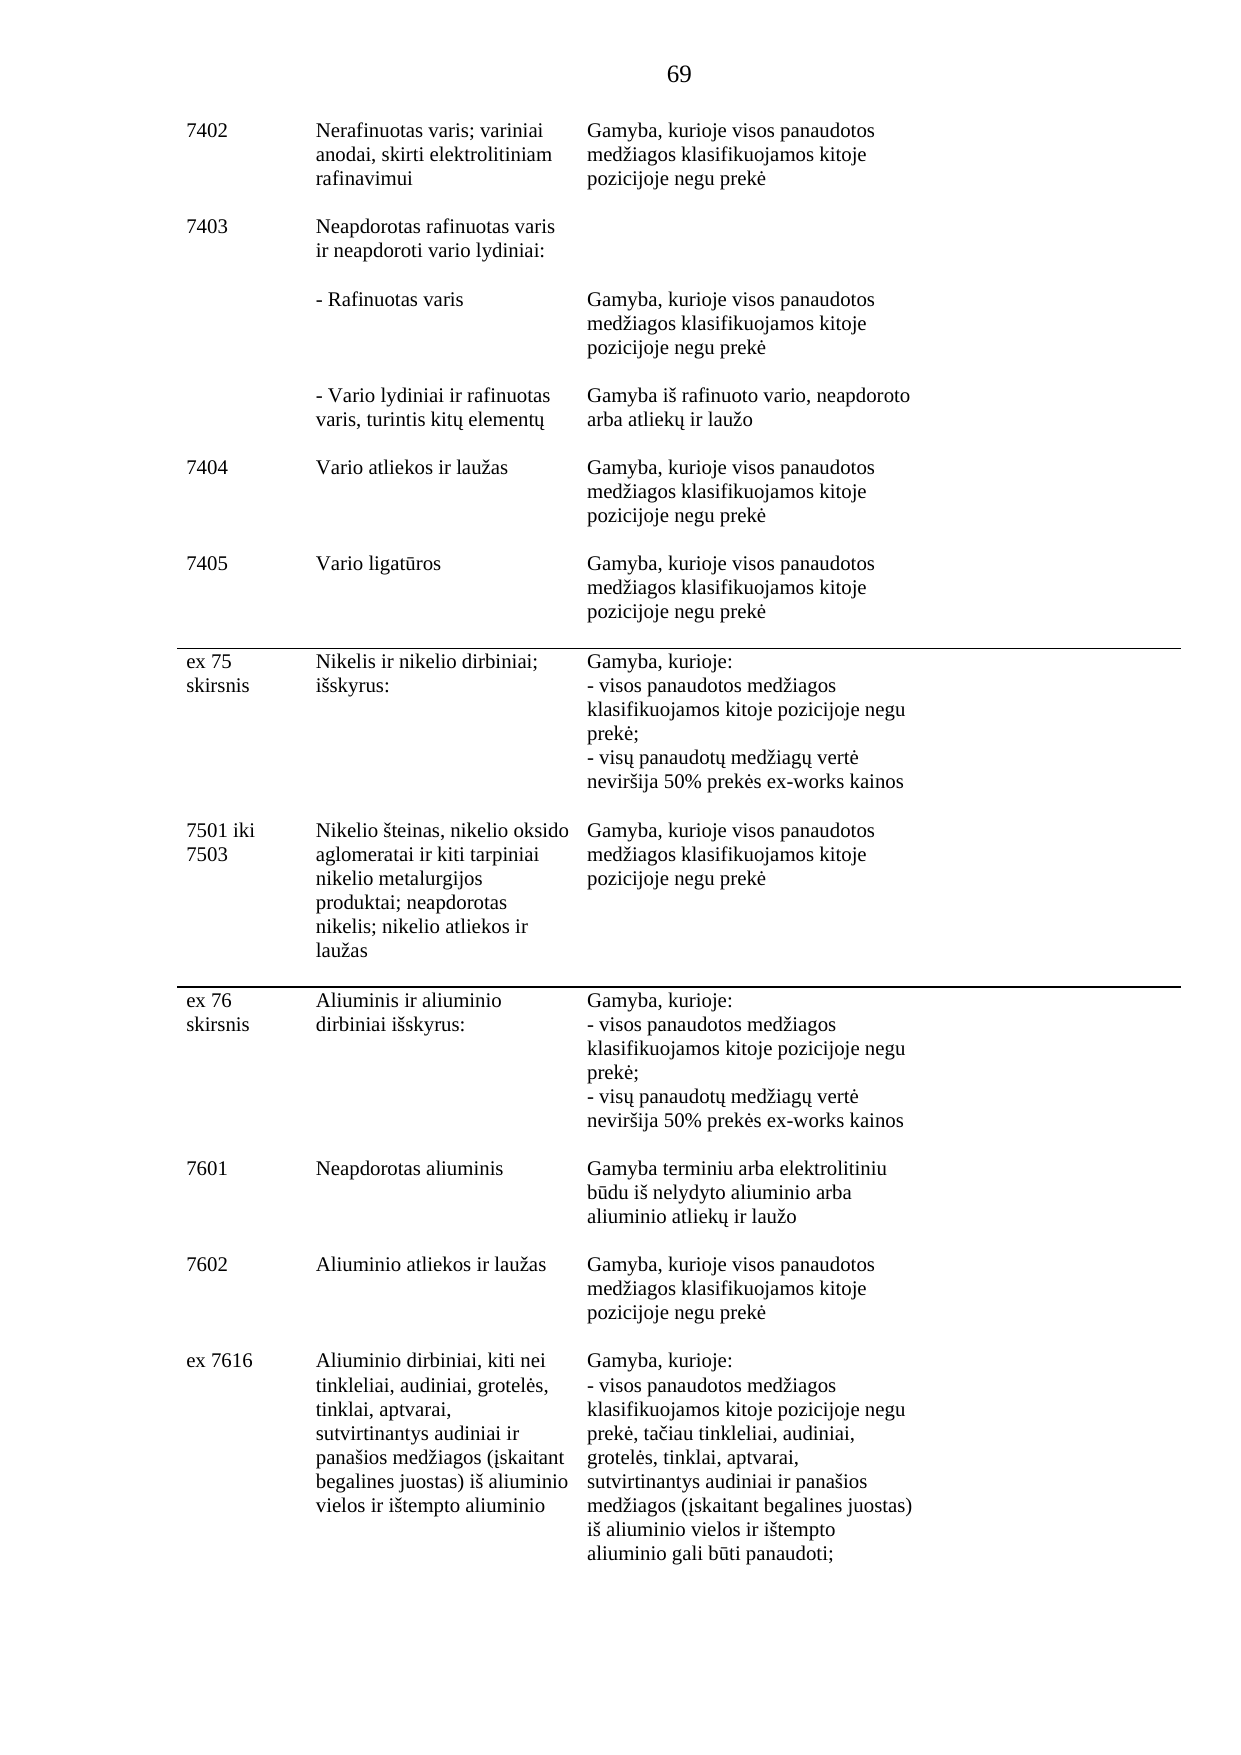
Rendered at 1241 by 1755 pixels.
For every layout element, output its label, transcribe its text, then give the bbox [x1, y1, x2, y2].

table_cell Aliuminis ir aliuminio dirbiniai išskyrus: [307, 988, 578, 1084]
table_cell Vario atliekos ir laužas [307, 455, 578, 551]
table_cell [307, 1084, 578, 1156]
table_cell Aliuminio atliekos ir laužas [307, 1252, 578, 1348]
table_cell 7602 [177, 1252, 307, 1348]
table_cell [923, 383, 1181, 455]
table_cell [923, 818, 1181, 986]
table_cell Aliuminio dirbiniai, kiti nei tinkleliai, audiniai, grotelės, tinklai, aptvarai, sutvirtinantys audiniai ir panašios medžiagos (įskaitant begalines juostas) iš aliuminio vielos ir ištempto aliuminio [307, 1349, 578, 1565]
table_cell ex 75 skirsnis [177, 649, 307, 745]
table_cell Nikelio šteinas, nikelio oksido aglomeratai ir kiti tarpiniai nikelio metalurgijos produktai; neapdorotas nikelis; nikelio atliekos ir laužas [307, 818, 578, 986]
table_cell [177, 745, 307, 817]
table_cell Neapdorotas rafinuotas varis ir neapdoroti vario lydiniai: [307, 214, 578, 287]
table_cell Gamyba terminiu arba elektrolitiniu būdu iš nelydyto aliuminio arba aliuminio atliekų ir laužo [578, 1156, 923, 1252]
table_cell [923, 1252, 1181, 1348]
table_cell [177, 383, 307, 455]
table_cell Gamyba, kurioje: - visos panaudotos medžiagos klasifikuojamos kitoje pozicijoje negu prekė; [578, 649, 923, 745]
table_cell [307, 745, 578, 817]
table_cell - Rafinuotas varis [307, 287, 578, 383]
table_cell Gamyba, kurioje visos panaudotos medžiagos klasifikuojamos kitoje pozicijoje negu prekė [578, 118, 923, 214]
table_cell Gamyba, kurioje: - visos panaudotos medžiagos klasifikuojamos kitoje pozicijoje negu prekė, tačiau tinkleliai, audiniai, grotelės, tinklai, aptvarai, sutvirtinantys audiniai ir panašios medžiagos (įskaitant begalines juostas) iš aliuminio vielos ir ištempto aliuminio gali būti panaudoti; [578, 1349, 923, 1565]
table_cell [578, 214, 923, 287]
table_cell [177, 287, 307, 383]
table_cell 7405 [177, 551, 307, 647]
table_cell - visų panaudotų medžiagų vertė neviršija 50% prekės ex-works kainos [578, 1084, 923, 1156]
table_cell - Vario lydiniai ir rafinuotas varis, turintis kitų elementų [307, 383, 578, 455]
table_cell [923, 988, 1181, 1084]
table_cell Nikelis ir nikelio dirbiniai; išskyrus: [307, 649, 578, 745]
table_cell Gamyba, kurioje: - visos panaudotos medžiagos klasifikuojamos kitoje pozicijoje negu prekė; [578, 988, 923, 1084]
table_cell 7601 [177, 1156, 307, 1252]
table_cell Gamyba, kurioje visos panaudotos medžiagos klasifikuojamos kitoje pozicijoje negu prekė [578, 1252, 923, 1348]
table_cell [923, 1084, 1181, 1156]
table_cell [923, 745, 1181, 817]
table_cell 7501 iki 7503 [177, 818, 307, 986]
table_cell - visų panaudotų medžiagų vertė neviršija 50% prekės ex-works kainos [578, 745, 923, 817]
table_cell 7403 [177, 214, 307, 287]
table_cell Neapdorotas aliuminis [307, 1156, 578, 1252]
table_cell [923, 649, 1181, 745]
table_cell ex 7616 [177, 1349, 307, 1565]
table_cell Gamyba iš rafinuoto vario, neapdoroto arba atliekų ir laužo [578, 383, 923, 455]
table_cell Gamyba, kurioje visos panaudotos medžiagos klasifikuojamos kitoje pozicijoje negu prekė [578, 287, 923, 383]
table_cell [923, 455, 1181, 551]
table_cell [177, 1084, 307, 1156]
table_cell Gamyba, kurioje visos panaudotos medžiagos klasifikuojamos kitoje pozicijoje negu prekė [578, 818, 923, 986]
table_cell Gamyba, kurioje visos panaudotos medžiagos klasifikuojamos kitoje pozicijoje negu prekė [578, 551, 923, 647]
table_cell Nerafinuotas varis; variniai anodai, skirti elektrolitiniam rafinavimui [307, 118, 578, 214]
table_cell [923, 1156, 1181, 1252]
table_cell [923, 118, 1181, 214]
table_cell [923, 551, 1181, 647]
table_cell [923, 287, 1181, 383]
table_cell [923, 1349, 1181, 1565]
table_cell Gamyba, kurioje visos panaudotos medžiagos klasifikuojamos kitoje pozicijoje negu prekė [578, 455, 923, 551]
table_cell 7404 [177, 455, 307, 551]
table_cell [923, 214, 1181, 287]
table_cell ex 76 skirsnis [177, 988, 307, 1084]
table_cell 7402 [177, 118, 307, 214]
table_cell Vario ligatūros [307, 551, 578, 647]
